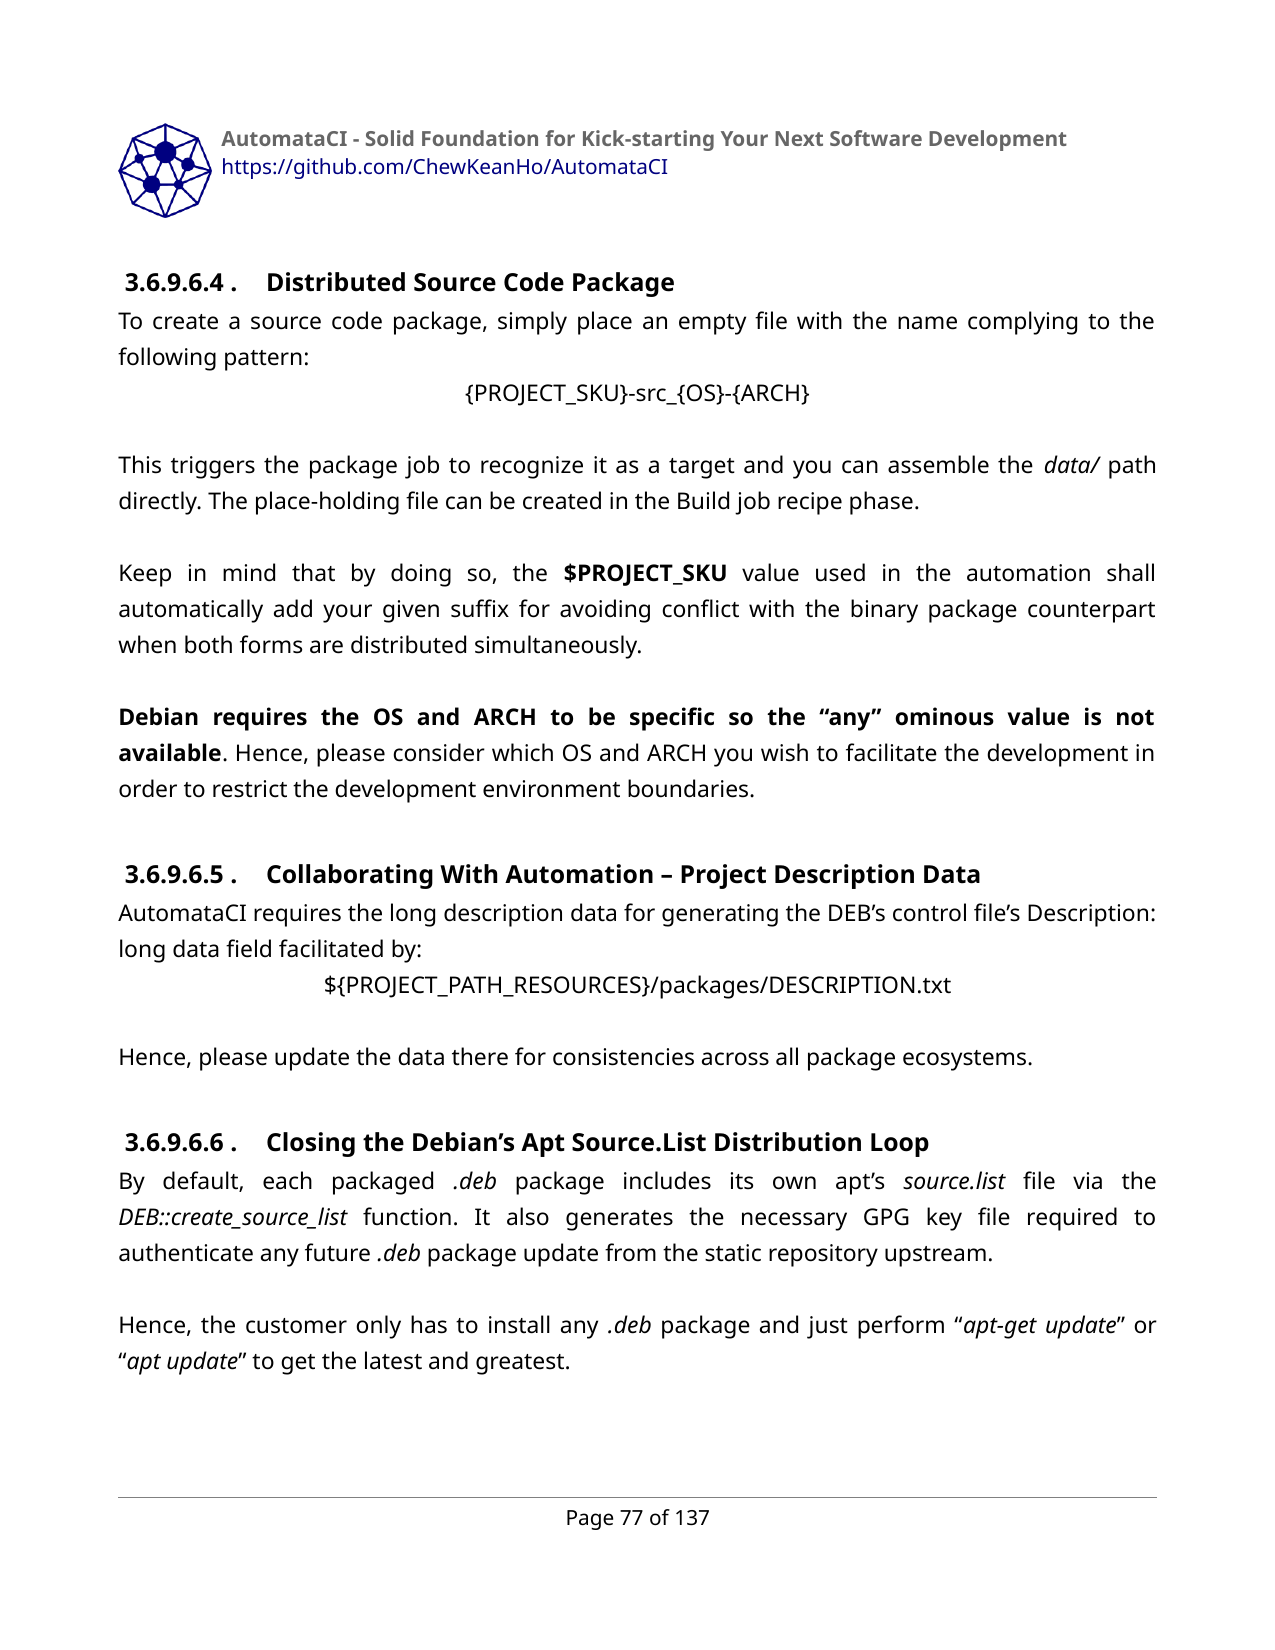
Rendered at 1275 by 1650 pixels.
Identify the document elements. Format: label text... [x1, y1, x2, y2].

text Keep in mind that by doing so, the $PROJECT_SKU value used in the automation shall automatically add your given suffix for avoiding conflict with the binary package counterpart when both forms are distributed simultaneously. [118, 557, 1157, 660]
text Hence, the customer only has to install any .deb package and just perform “apt-get update” or “apt update” to get the latest and greatest. [118, 1309, 1157, 1376]
text AutomataCI requires the long description data for generating the DEB’s control file’s Description: long data field facilitated by: [118, 897, 1157, 964]
subtitle Collaborating With Automation – Project Description Data [118, 857, 1157, 891]
text Debian requires the OS and ARCH to be specific so the “any” ominous value is not available. Hence, please consider which OS and ARCH you wish to facilitate the development in order to restrict the development environment boundaries. [118, 701, 1157, 804]
text To create a source code package, simply place an empty file with the name complying to the following pattern: [118, 305, 1157, 372]
subtitle Distributed Source Code Package [118, 265, 1157, 299]
picture [118, 123, 212, 218]
text {PROJECT_SKU}-src_{OS}-{ARCH} [118, 377, 1157, 408]
subtitle Closing the Debian’s Apt Source.List Distribution Loop [118, 1125, 1157, 1159]
text By default, each packaged .deb package includes its own apt’s source.list file via the DEB::create_source_list function. It also generates the necessary GPG key file required to authenticate any future .deb package update from the static repository upstream. [118, 1165, 1157, 1268]
text Hence, please update the data there for consistencies across all package ecosystems. [118, 1041, 1157, 1072]
text This triggers the package job to recognize it as a target and you can assemble the data/ path directly. The place-holding file can be created in the Build job recipe phase. [118, 449, 1157, 516]
text ${PROJECT_PATH_RESOURCES}/packages/DESCRIPTION.txt [118, 969, 1157, 1000]
